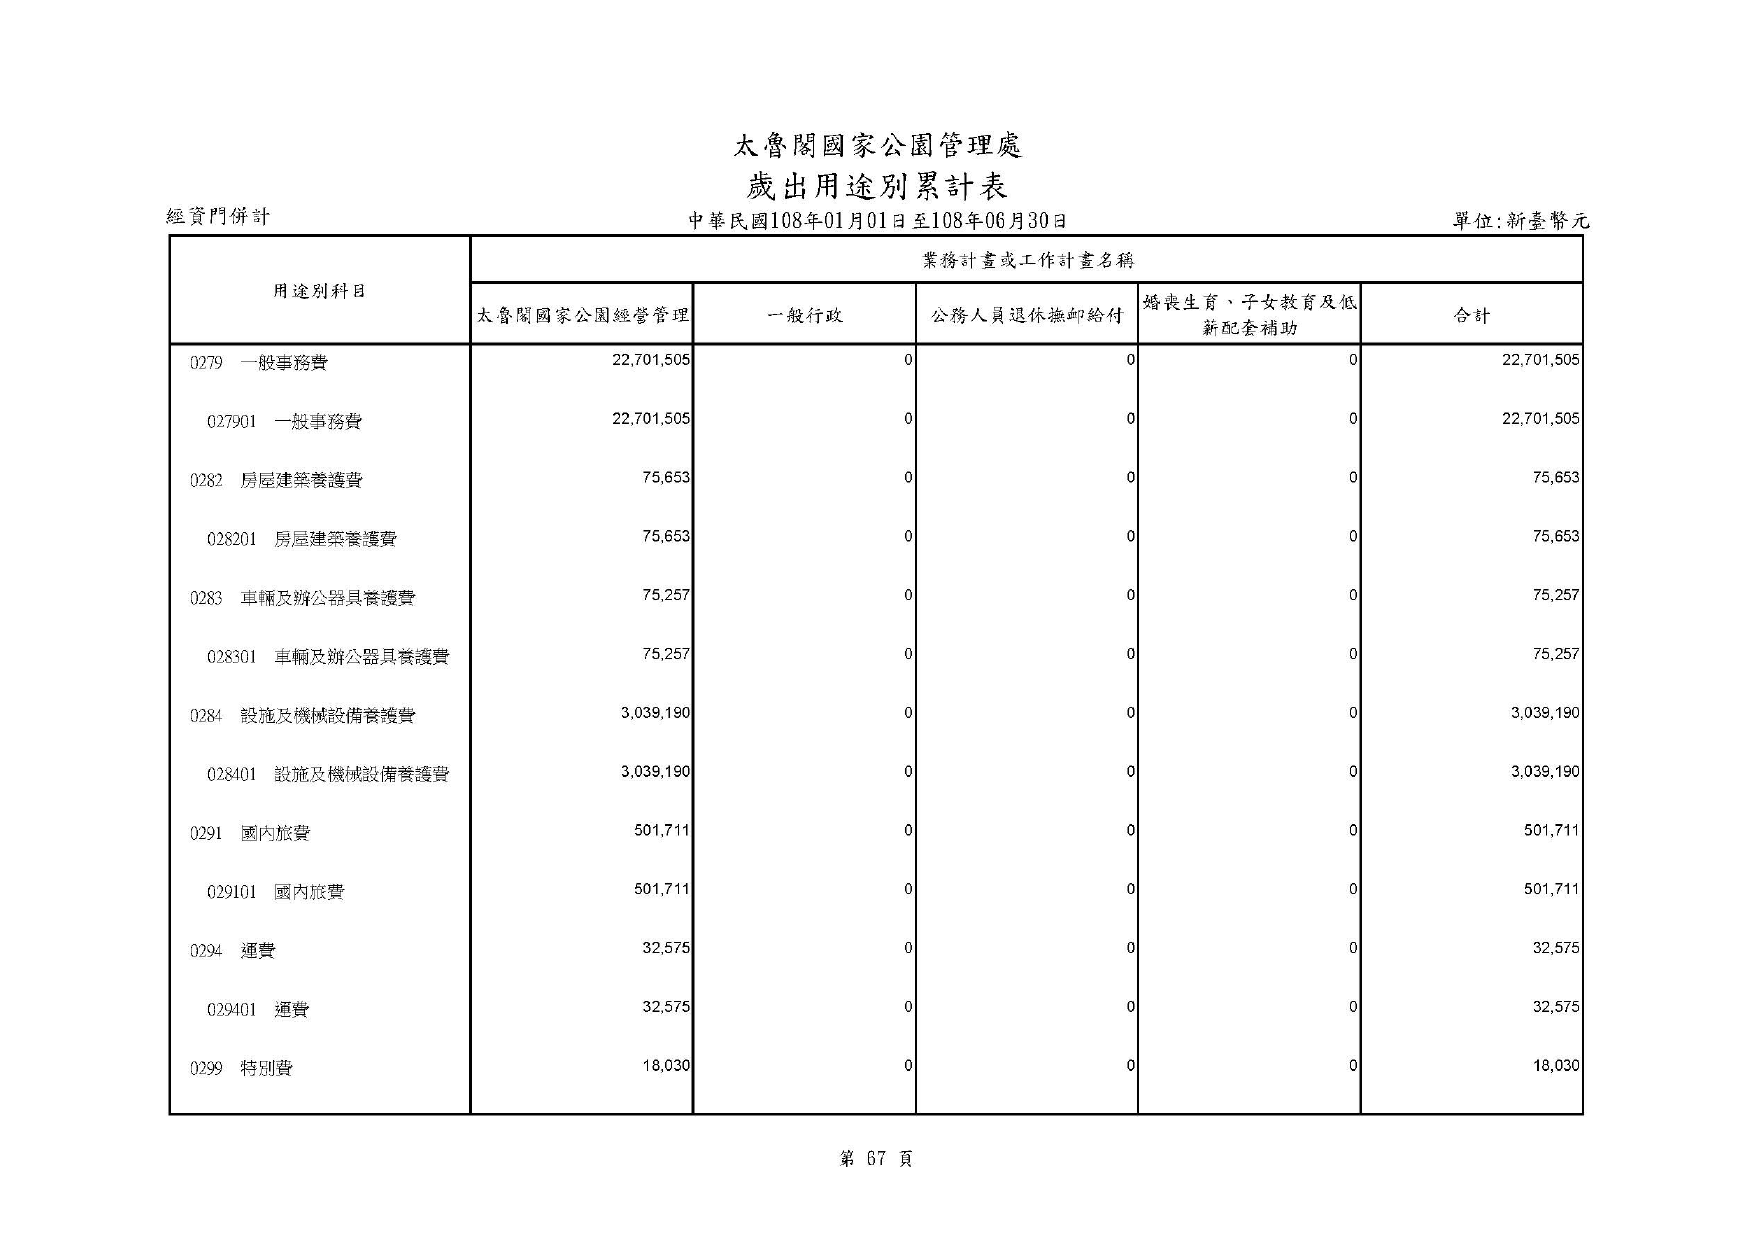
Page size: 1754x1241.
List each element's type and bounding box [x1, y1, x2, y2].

picture [59, 59, 1695, 1216]
